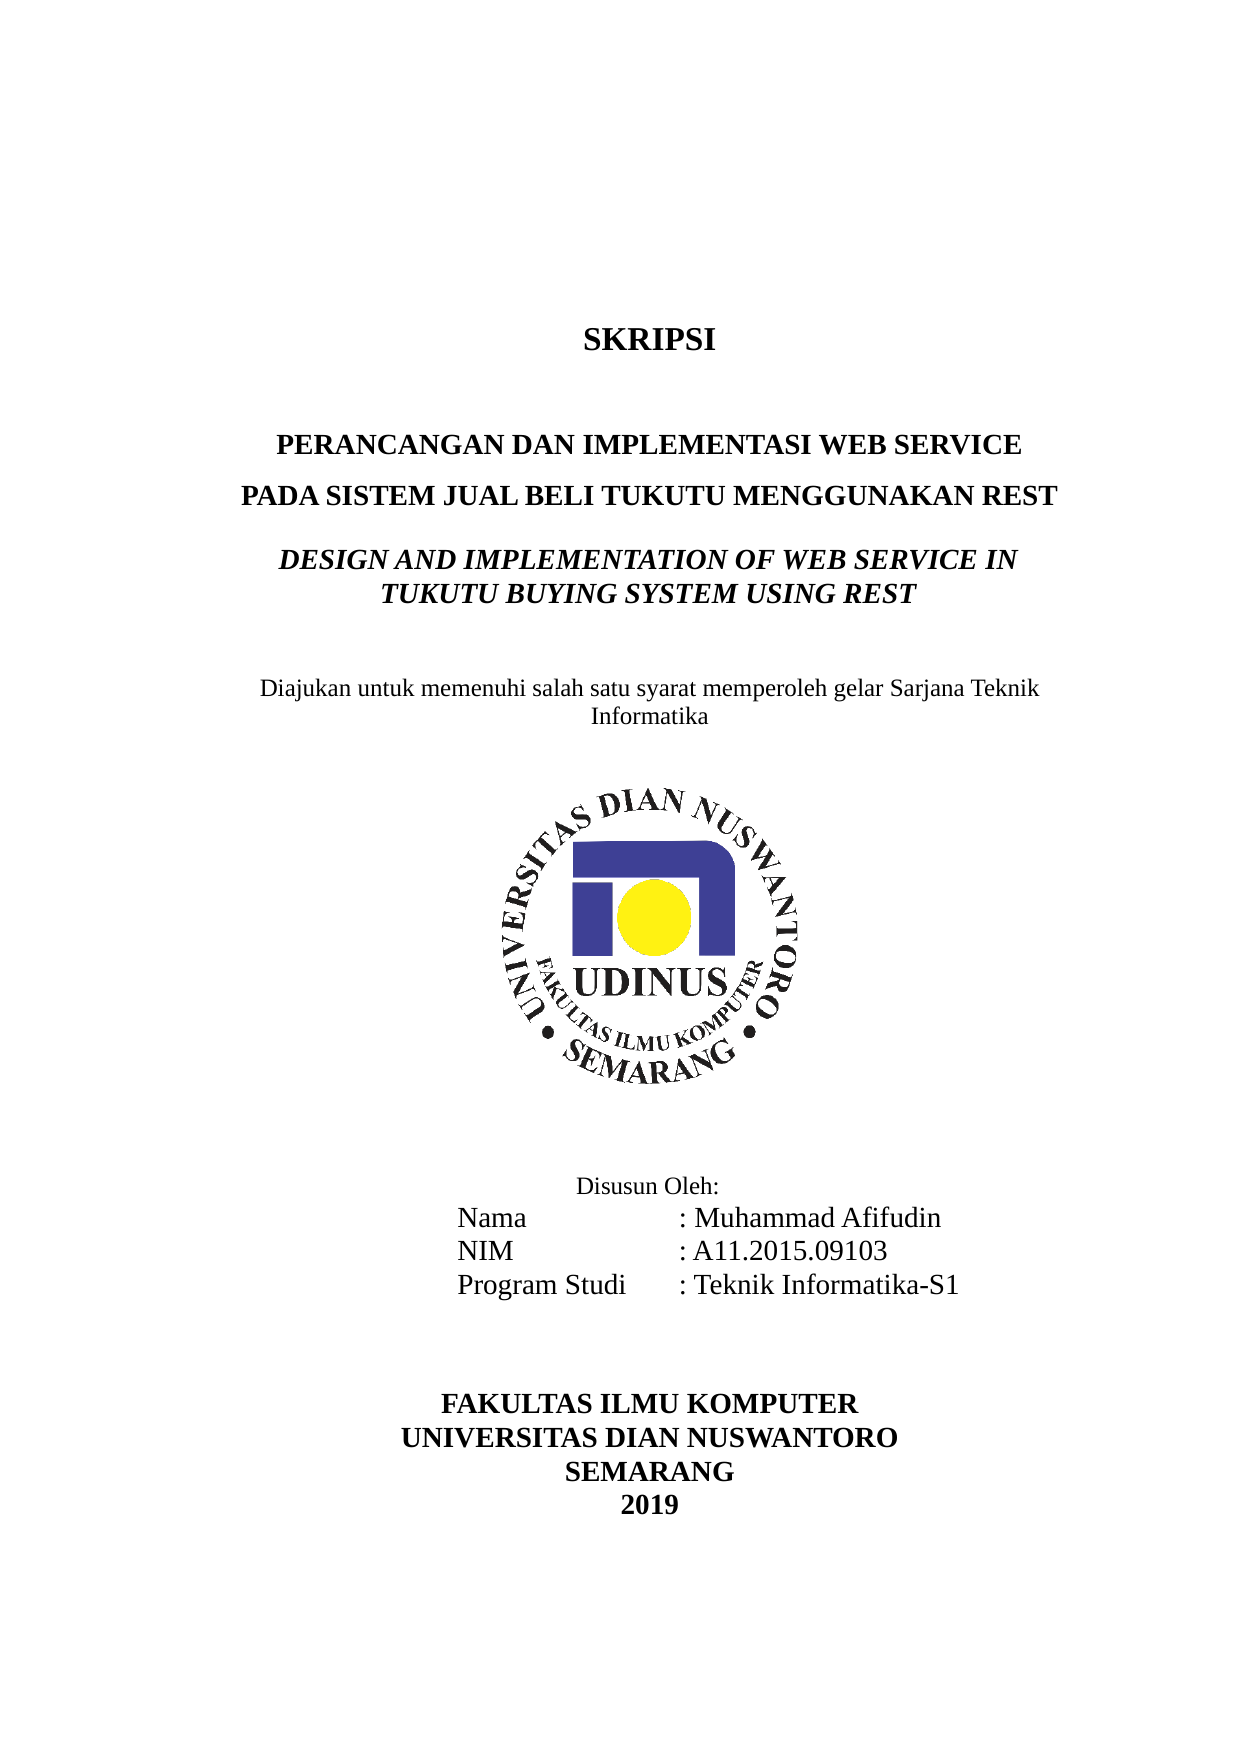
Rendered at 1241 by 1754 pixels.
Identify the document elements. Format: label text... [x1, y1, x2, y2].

text DESIGN AND IMPLEMENTATION OF WEB SERVICE IN TUKUTU BUYING SYSTEM USING REST [236, 542, 1063, 609]
text NIM : A11.2015.09103 [457, 1233, 1063, 1267]
text SEMARANG [236, 1454, 1063, 1487]
text Nama : Muhammad Afifudin [457, 1200, 1063, 1233]
picture [501, 788, 798, 1084]
text 2019 [236, 1487, 1063, 1521]
text PERANCANGAN DAN IMPLEMENTASI WEB SERVICE PADA SISTEM JUAL BELI TUKUTU MENGGUNAKAN REST [236, 427, 1063, 511]
text Diajukan untuk memenuhi salah satu syarat memperoleh gelar Sarjana Teknik Informatika [236, 674, 1063, 730]
text Disusun Oleh: [236, 1171, 1063, 1200]
text UNIVERSITAS DIAN NUSWANTORO [236, 1420, 1063, 1454]
text FAKULTAS ILMU KOMPUTER [236, 1387, 1063, 1420]
title SKRIPSI [236, 319, 1063, 357]
text Program Studi : Teknik Informatika-S1 [457, 1267, 1063, 1300]
